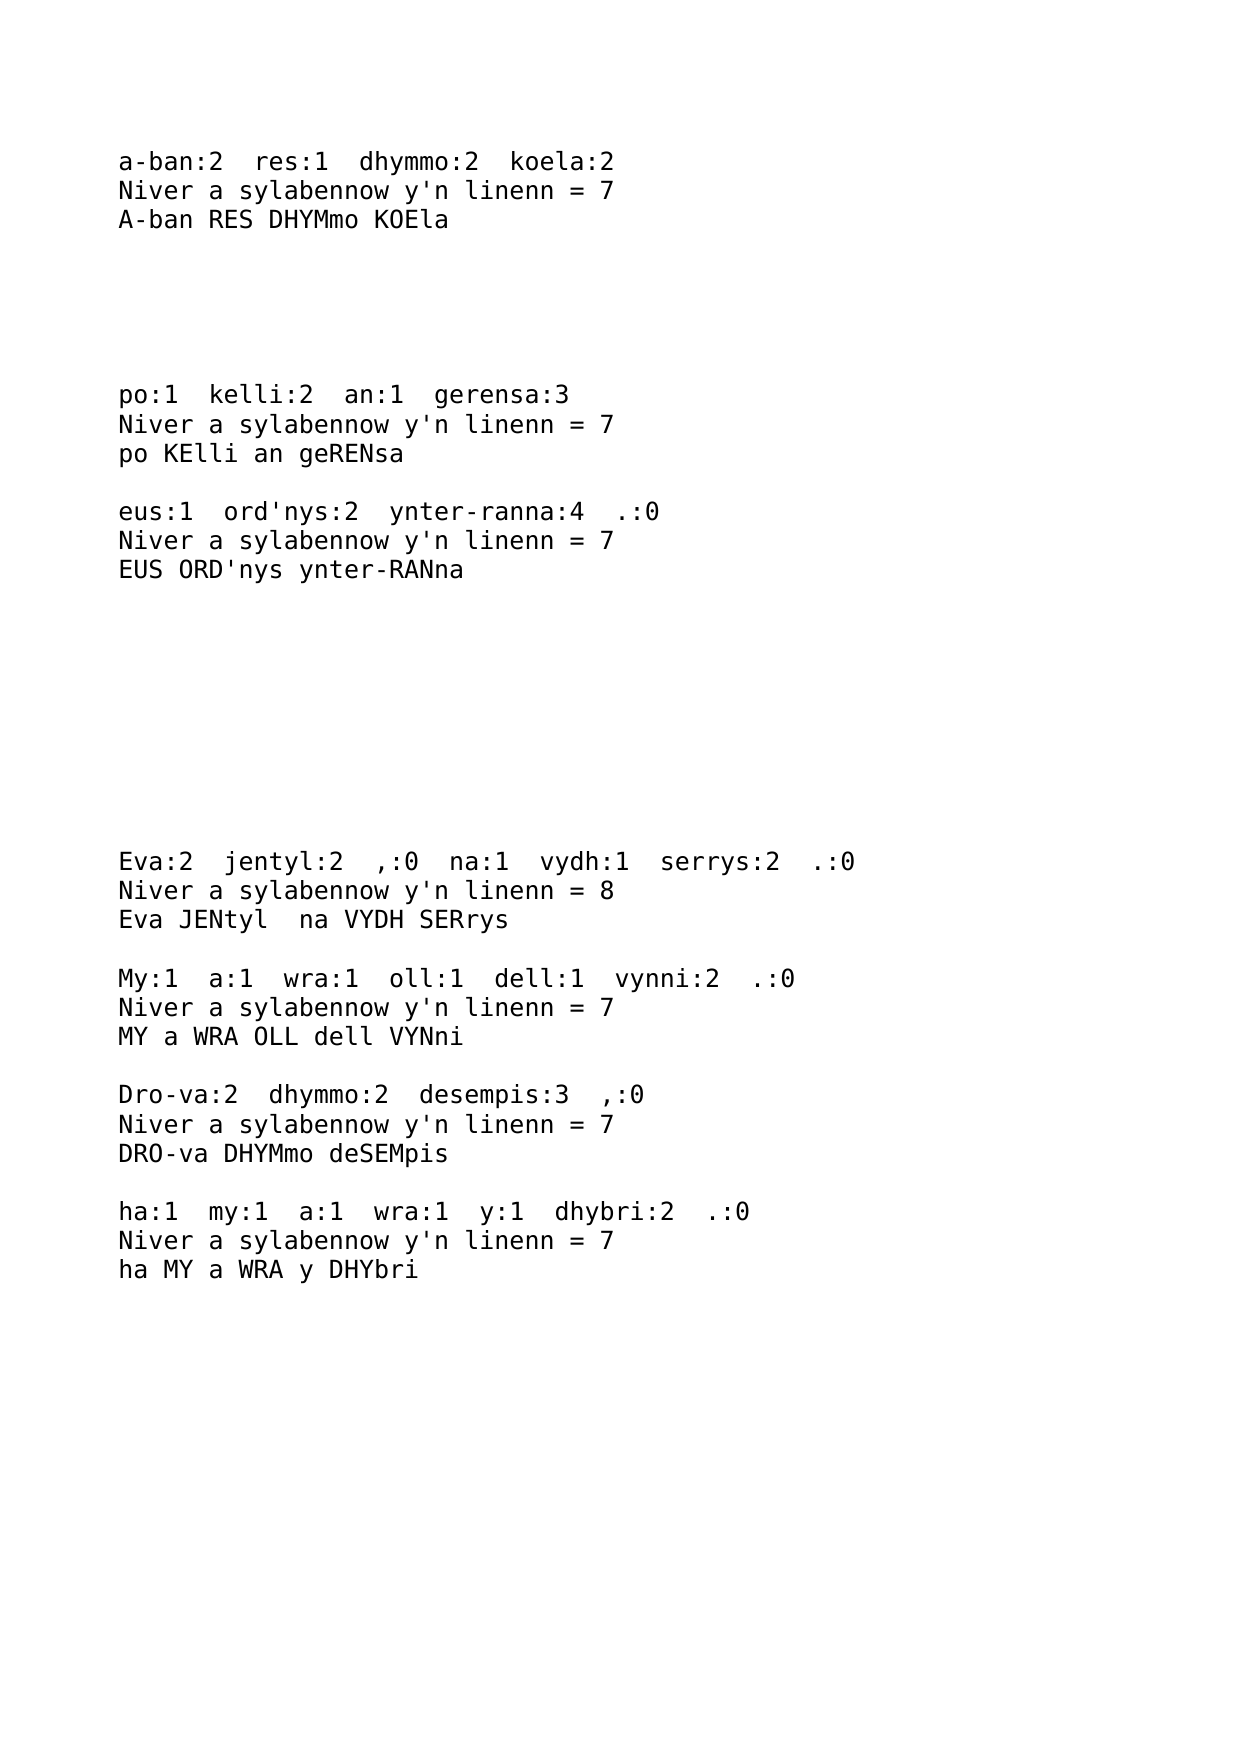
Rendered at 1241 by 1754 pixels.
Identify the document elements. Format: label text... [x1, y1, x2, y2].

text po KElli an geRENsa [118, 439, 1122, 468]
text DRO-va DHYMmo deSEMpis [118, 1139, 1122, 1168]
text Niver a sylabennow y'n linenn = 7 [118, 526, 1122, 556]
text Niver a sylabennow y'n linenn = 7 [118, 993, 1122, 1022]
text A-ban RES DHYMmo KOEla [118, 206, 1122, 235]
text eus:1 ord'nys:2 ynter-ranna:4 .:0 [118, 497, 1122, 526]
text a-ban:2 res:1 dhymmo:2 koela:2 [118, 147, 1122, 176]
text My:1 a:1 wra:1 oll:1 dell:1 vynni:2 .:0 [118, 964, 1122, 993]
text ha MY a WRA y DHYbri [118, 1256, 1122, 1285]
text Dro-va:2 dhymmo:2 desempis:3 ,:0 [118, 1081, 1122, 1110]
text Niver a sylabennow y'n linenn = 7 [118, 1226, 1122, 1256]
text Eva:2 jentyl:2 ,:0 na:1 vydh:1 serrys:2 .:0 [118, 847, 1122, 876]
text Niver a sylabennow y'n linenn = 7 [118, 1110, 1122, 1139]
text ha:1 my:1 a:1 wra:1 y:1 dhybri:2 .:0 [118, 1197, 1122, 1226]
text EUS ORD'nys ynter-RANna [118, 556, 1122, 585]
text Eva JENtyl na VYDH SERrys [118, 906, 1122, 935]
text Niver a sylabennow y'n linenn = 7 [118, 176, 1122, 206]
text MY a WRA OLL dell VYNni [118, 1022, 1122, 1051]
text Niver a sylabennow y'n linenn = 7 [118, 410, 1122, 439]
text po:1 kelli:2 an:1 gerensa:3 [118, 381, 1122, 410]
text Niver a sylabennow y'n linenn = 8 [118, 876, 1122, 906]
